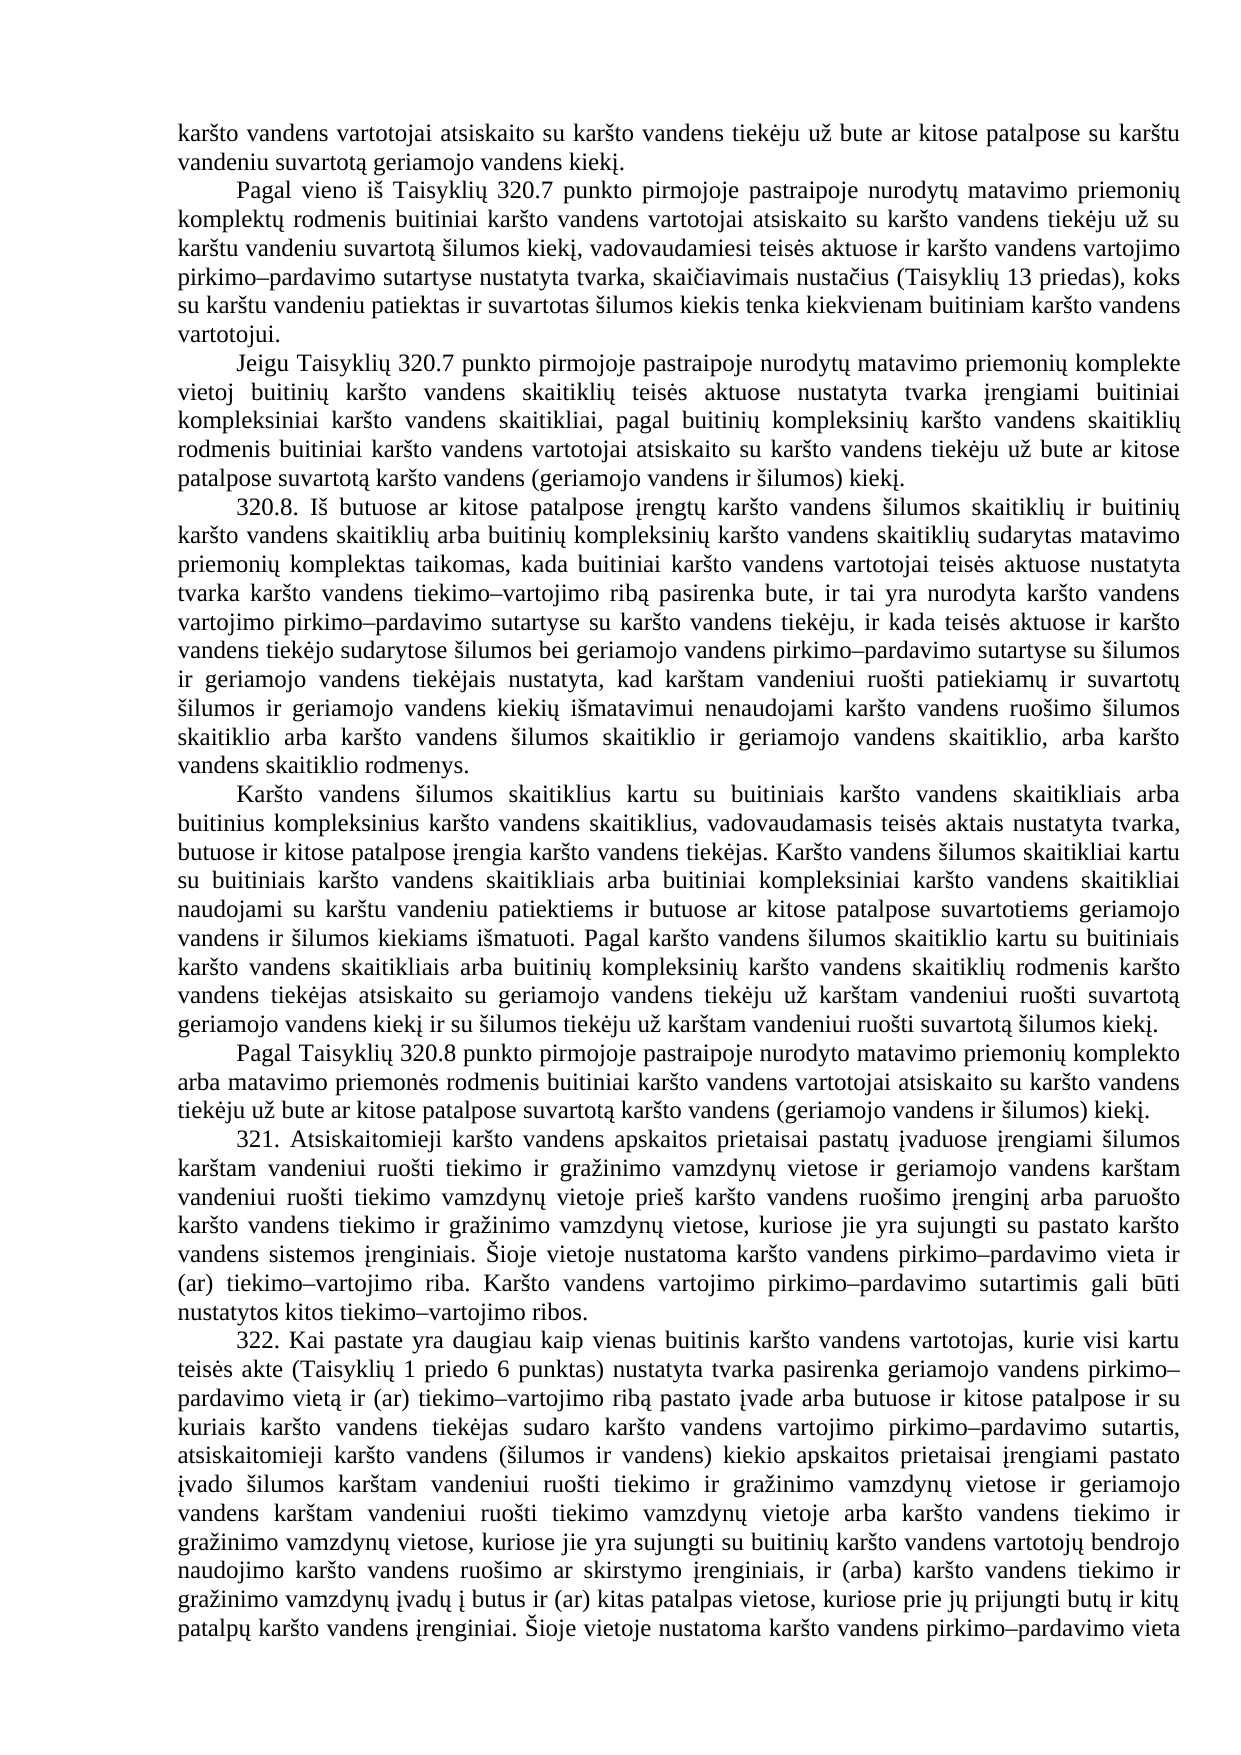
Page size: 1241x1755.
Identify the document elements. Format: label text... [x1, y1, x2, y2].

text Jeigu Taisyklių 320.7 punkto pirmojoje pastraipoje nurodytų matavimo priemonių komplekte vietoj buitinių karšto vandens skaitiklių teisės aktuose nustatyta tvarka įrengiami buitiniai kompleksiniai karšto vandens skaitikliai, pagal buitinių kompleksinių karšto vandens skaitiklių rodmenis buitiniai karšto vandens vartotojai atsiskaito su karšto vandens tiekėju už bute ar kitose patalpose suvartotą karšto vandens (geriamojo vandens ir šilumos) kiekį. [177, 348, 1181, 492]
text karšto vandens vartotojai atsiskaito su karšto vandens tiekėju už bute ar kitose patalpose su karštu vandeniu suvartotą geriamojo vandens kiekį. [177, 118, 1181, 176]
text Pagal Taisyklių 320.8 punkto pirmojoje pastraipoje nurodyto matavimo priemonių komplekto arba matavimo priemonės rodmenis buitiniai karšto vandens vartotojai atsiskaito su karšto vandens tiekėju už bute ar kitose patalpose suvartotą karšto vandens (geriamojo vandens ir šilumos) kiekį. [177, 1038, 1181, 1124]
text 320.8. Iš butuose ar kitose patalpose įrengtų karšto vandens šilumos skaitiklių ir buitinių karšto vandens skaitiklių arba buitinių kompleksinių karšto vandens skaitiklių sudarytas matavimo priemonių komplektas taikomas, kada buitiniai karšto vandens vartotojai teisės aktuose nustatyta tvarka karšto vandens tiekimo–vartojimo ribą pasirenka bute, ir tai yra nurodyta karšto vandens vartojimo pirkimo–pardavimo sutartyse su karšto vandens tiekėju, ir kada teisės aktuose ir karšto vandens tiekėjo sudarytose šilumos bei geriamojo vandens pirkimo–pardavimo sutartyse su šilumos ir geriamojo vandens tiekėjais nustatyta, kad karštam vandeniui ruošti patiekiamų ir suvartotų šilumos ir geriamojo vandens kiekių išmatavimui nenaudojami karšto vandens ruošimo šilumos skaitiklio arba karšto vandens šilumos skaitiklio ir geriamojo vandens skaitiklio, arba karšto vandens skaitiklio rodmenys. [177, 492, 1181, 779]
text 321. Atsiskaitomieji karšto vandens apskaitos prietaisai pastatų įvaduose įrengiami šilumos karštam vandeniui ruošti tiekimo ir gražinimo vamzdynų vietose ir geriamojo vandens karštam vandeniui ruošti tiekimo vamzdynų vietoje prieš karšto vandens ruošimo įrenginį arba paruošto karšto vandens tiekimo ir gražinimo vamzdynų vietose, kuriose jie yra sujungti su pastato karšto vandens sistemos įrenginiais. Šioje vietoje nustatoma karšto vandens pirkimo–pardavimo vieta ir (ar) tiekimo–vartojimo riba. Karšto vandens vartojimo pirkimo–pardavimo sutartimis gali būti nustatytos kitos tiekimo–vartojimo ribos. [177, 1124, 1181, 1326]
text 322. Kai pastate yra daugiau kaip vienas buitinis karšto vandens vartotojas, kurie visi kartu teisės akte (Taisyklių 1 priedo 6 punktas) nustatyta tvarka pasirenka geriamojo vandens pirkimo–pardavimo vietą ir (ar) tiekimo–vartojimo ribą pastato įvade arba butuose ir kitose patalpose ir su kuriais karšto vandens tiekėjas sudaro karšto vandens vartojimo pirkimo–pardavimo sutartis, atsiskaitomieji karšto vandens (šilumos ir vandens) kiekio apskaitos prietaisai įrengiami pastato įvado šilumos karštam vandeniui ruošti tiekimo ir gražinimo vamzdynų vietose ir geriamojo vandens karštam vandeniui ruošti tiekimo vamzdynų vietoje arba karšto vandens tiekimo ir gražinimo vamzdynų vietose, kuriose jie yra sujungti su buitinių karšto vandens vartotojų bendrojo naudojimo karšto vandens ruošimo ar skirstymo įrenginiais, ir (arba) karšto vandens tiekimo ir gražinimo vamzdynų įvadų į butus ir (ar) kitas patalpas vietose, kuriose prie jų prijungti butų ir kitų patalpų karšto vandens įrenginiai. Šioje vietoje nustatoma karšto vandens pirkimo–pardavimo vieta [177, 1326, 1181, 1642]
text Pagal vieno iš Taisyklių 320.7 punkto pirmojoje pastraipoje nurodytų matavimo priemonių komplektų rodmenis buitiniai karšto vandens vartotojai atsiskaito su karšto vandens tiekėju už su karštu vandeniu suvartotą šilumos kiekį, vadovaudamiesi teisės aktuose ir karšto vandens vartojimo pirkimo–pardavimo sutartyse nustatyta tvarka, skaičiavimais nustačius (Taisyklių 13 priedas), koks su karštu vandeniu patiektas ir suvartotas šilumos kiekis tenka kiekvienam buitiniam karšto vandens vartotojui. [177, 176, 1181, 348]
text Karšto vandens šilumos skaitiklius kartu su buitiniais karšto vandens skaitikliais arba buitinius kompleksinius karšto vandens skaitiklius, vadovaudamasis teisės aktais nustatyta tvarka, butuose ir kitose patalpose įrengia karšto vandens tiekėjas. Karšto vandens šilumos skaitikliai kartu su buitiniais karšto vandens skaitikliais arba buitiniai kompleksiniai karšto vandens skaitikliai naudojami su karštu vandeniu patiektiems ir butuose ar kitose patalpose suvartotiems geriamojo vandens ir šilumos kiekiams išmatuoti. Pagal karšto vandens šilumos skaitiklio kartu su buitiniais karšto vandens skaitikliais arba buitinių kompleksinių karšto vandens skaitiklių rodmenis karšto vandens tiekėjas atsiskaito su geriamojo vandens tiekėju už karštam vandeniui ruošti suvartotą geriamojo vandens kiekį ir su šilumos tiekėju už karštam vandeniui ruošti suvartotą šilumos kiekį. [177, 779, 1181, 1038]
